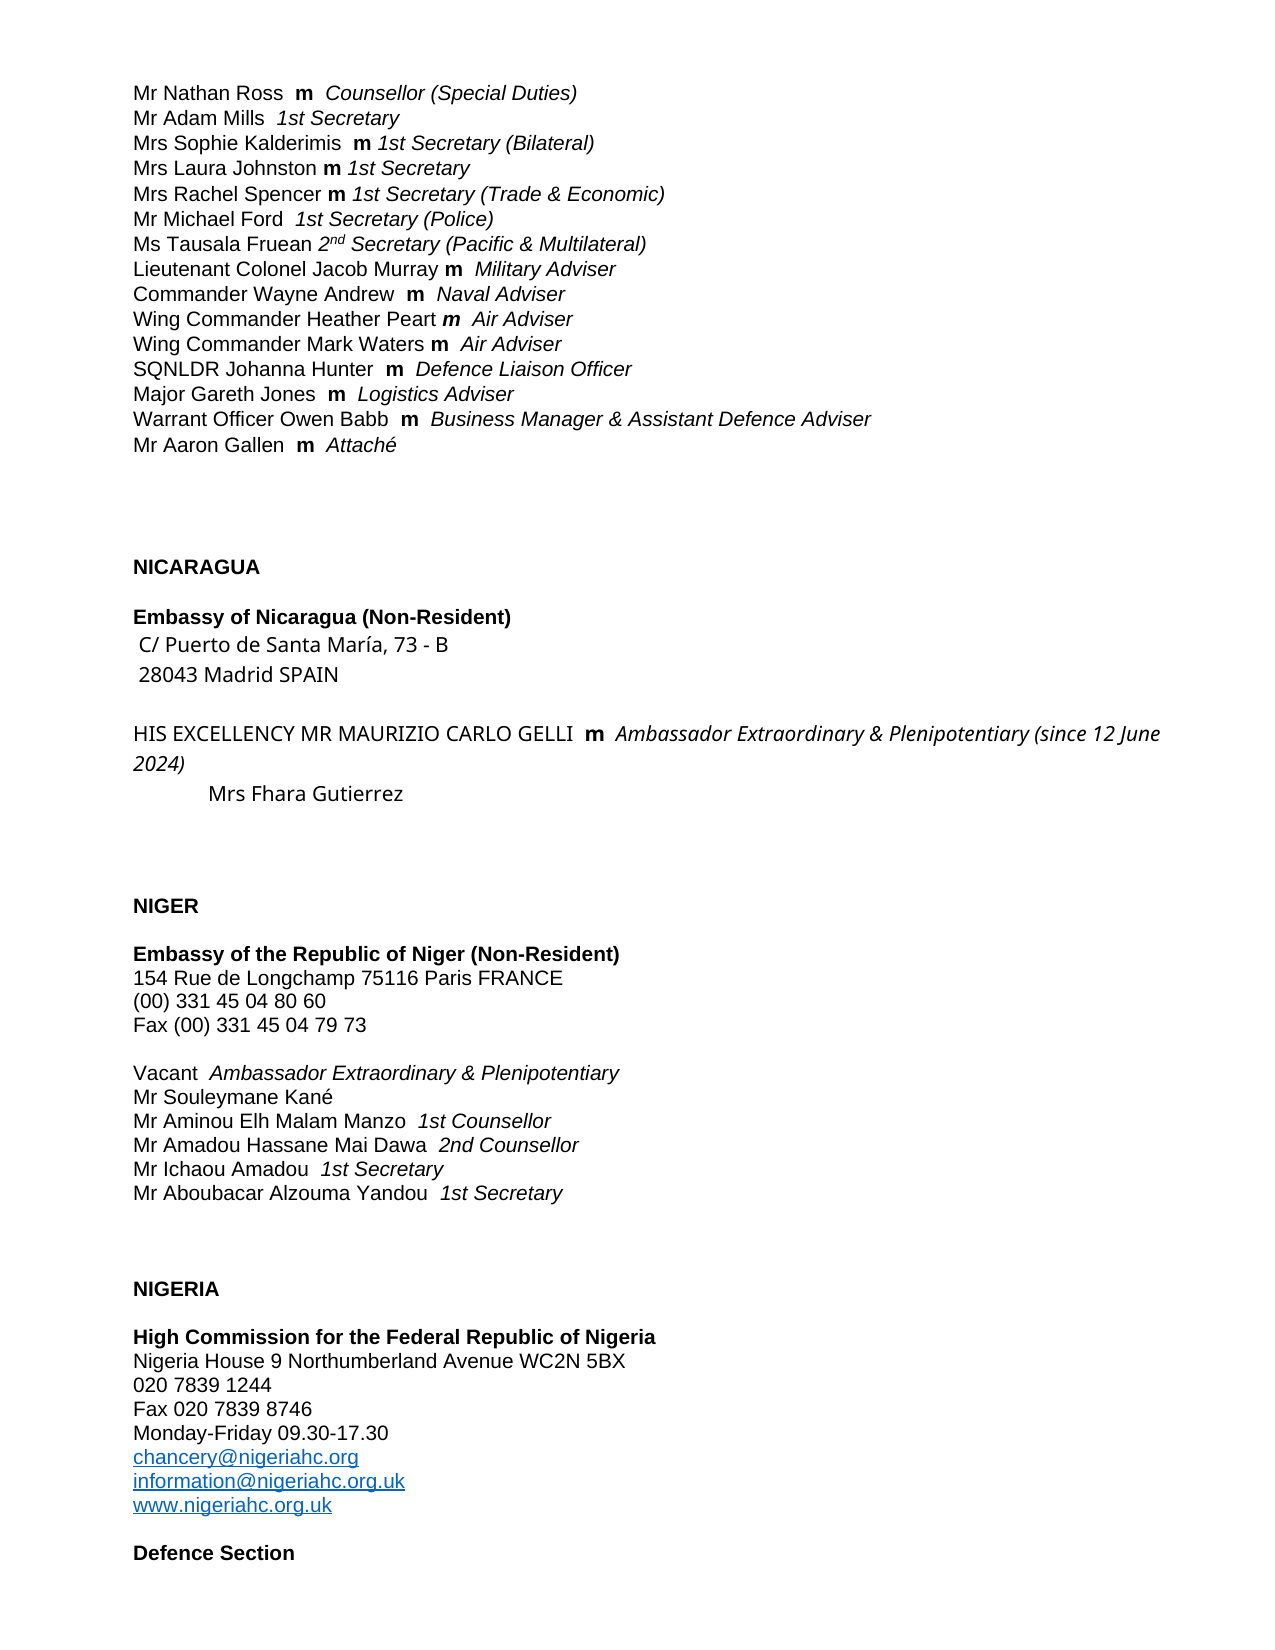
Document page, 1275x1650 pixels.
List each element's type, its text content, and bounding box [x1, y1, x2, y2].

text Mrs Rachel Spencer m 1st Secretary (Trade & Economic) [133, 181, 1181, 205]
text Vacant Ambassador Extraordinary & Plenipotentiary [133, 1061, 1181, 1085]
text Nigeria House 9 Northumberland Avenue WC2N 5BX [133, 1349, 1181, 1373]
text Warrant Officer Owen Babb m Business Manager & Assistant Defence Adviser [133, 407, 1181, 431]
text information@nigeriahc.org.uk [133, 1468, 1181, 1492]
text Mr Ichaou Amadou 1st Secretary [133, 1157, 1181, 1181]
text Commander Wayne Andrew m Naval Adviser [133, 282, 1181, 306]
text chancery@nigeriahc.org [133, 1444, 1181, 1468]
text Mrs Sophie Kalderimis m 1st Secretary (Bilateral) [133, 131, 1181, 155]
text Mr Michael Ford 1st Secretary (Police) [133, 206, 1181, 230]
text Wing Commander Heather Peart m Air Adviser [133, 307, 1181, 331]
text 154 Rue de Longchamp 75116 Paris FRANCE [133, 965, 1181, 989]
text Major Gareth Jones m Logistics Adviser [133, 382, 1181, 406]
text Mr Aaron Gallen m Attaché [133, 432, 1181, 456]
text Mr Adam Mills 1st Secretary [133, 106, 1181, 130]
text Mrs Fhara Gutierrez [133, 779, 1181, 807]
text Mr Amadou Hassane Mai Dawa 2nd Counsellor [133, 1133, 1181, 1157]
text Embassy of Nicaragua (Non-Resident) C/ Puerto de Santa María, 73 - B 28043 Madrid SPAIN [133, 605, 1181, 688]
text Fax 020 7839 8746 [133, 1397, 1181, 1421]
text (00) 331 45 04 80 60 [133, 989, 1181, 1013]
text Lieutenant Colonel Jacob Murray m Military Adviser [133, 257, 1181, 281]
text Mr Aminou Elh Malam Manzo 1st Counsellor [133, 1109, 1181, 1133]
text SQNLDR Johanna Hunter m Defence Liaison Officer [133, 357, 1181, 381]
text High Commission for the Federal Republic of Nigeria [133, 1325, 1181, 1349]
text Wing Commander Mark Waters m Air Adviser [133, 332, 1181, 356]
text 020 7839 1244 [133, 1373, 1181, 1397]
text Monday-Friday 09.30-17.30 [133, 1421, 1181, 1444]
subtitle Embassy of the Republic of Niger (Non-Resident) [133, 941, 1181, 965]
text Fax (00) 331 45 04 79 73 [133, 1013, 1181, 1037]
text NICARAGUA [133, 554, 1181, 578]
text Defence Section [133, 1540, 1181, 1564]
text Mrs Laura Johnston m 1st Secretary [133, 156, 1181, 180]
text HIS EXCELLENCY MR MAURIZIO CARLO GELLI m Ambassador Extraordinary & Plenipotentiary (since 12 June 2024) [133, 719, 1181, 778]
subtitle NIGERIA [133, 1277, 1181, 1301]
text Mr Aboubacar Alzouma Yandou 1st Secretary [133, 1181, 1181, 1205]
text Ms Tausala Fruean 2nd Secretary (Pacific & Multilateral) [133, 232, 1181, 256]
text Mr Souleymane Kané [133, 1085, 1181, 1109]
text NIGER [133, 893, 1181, 917]
text www.nigeriahc.org.uk [133, 1492, 1181, 1516]
text Mr Nathan Ross m Counsellor (Special Duties) [133, 81, 1181, 105]
